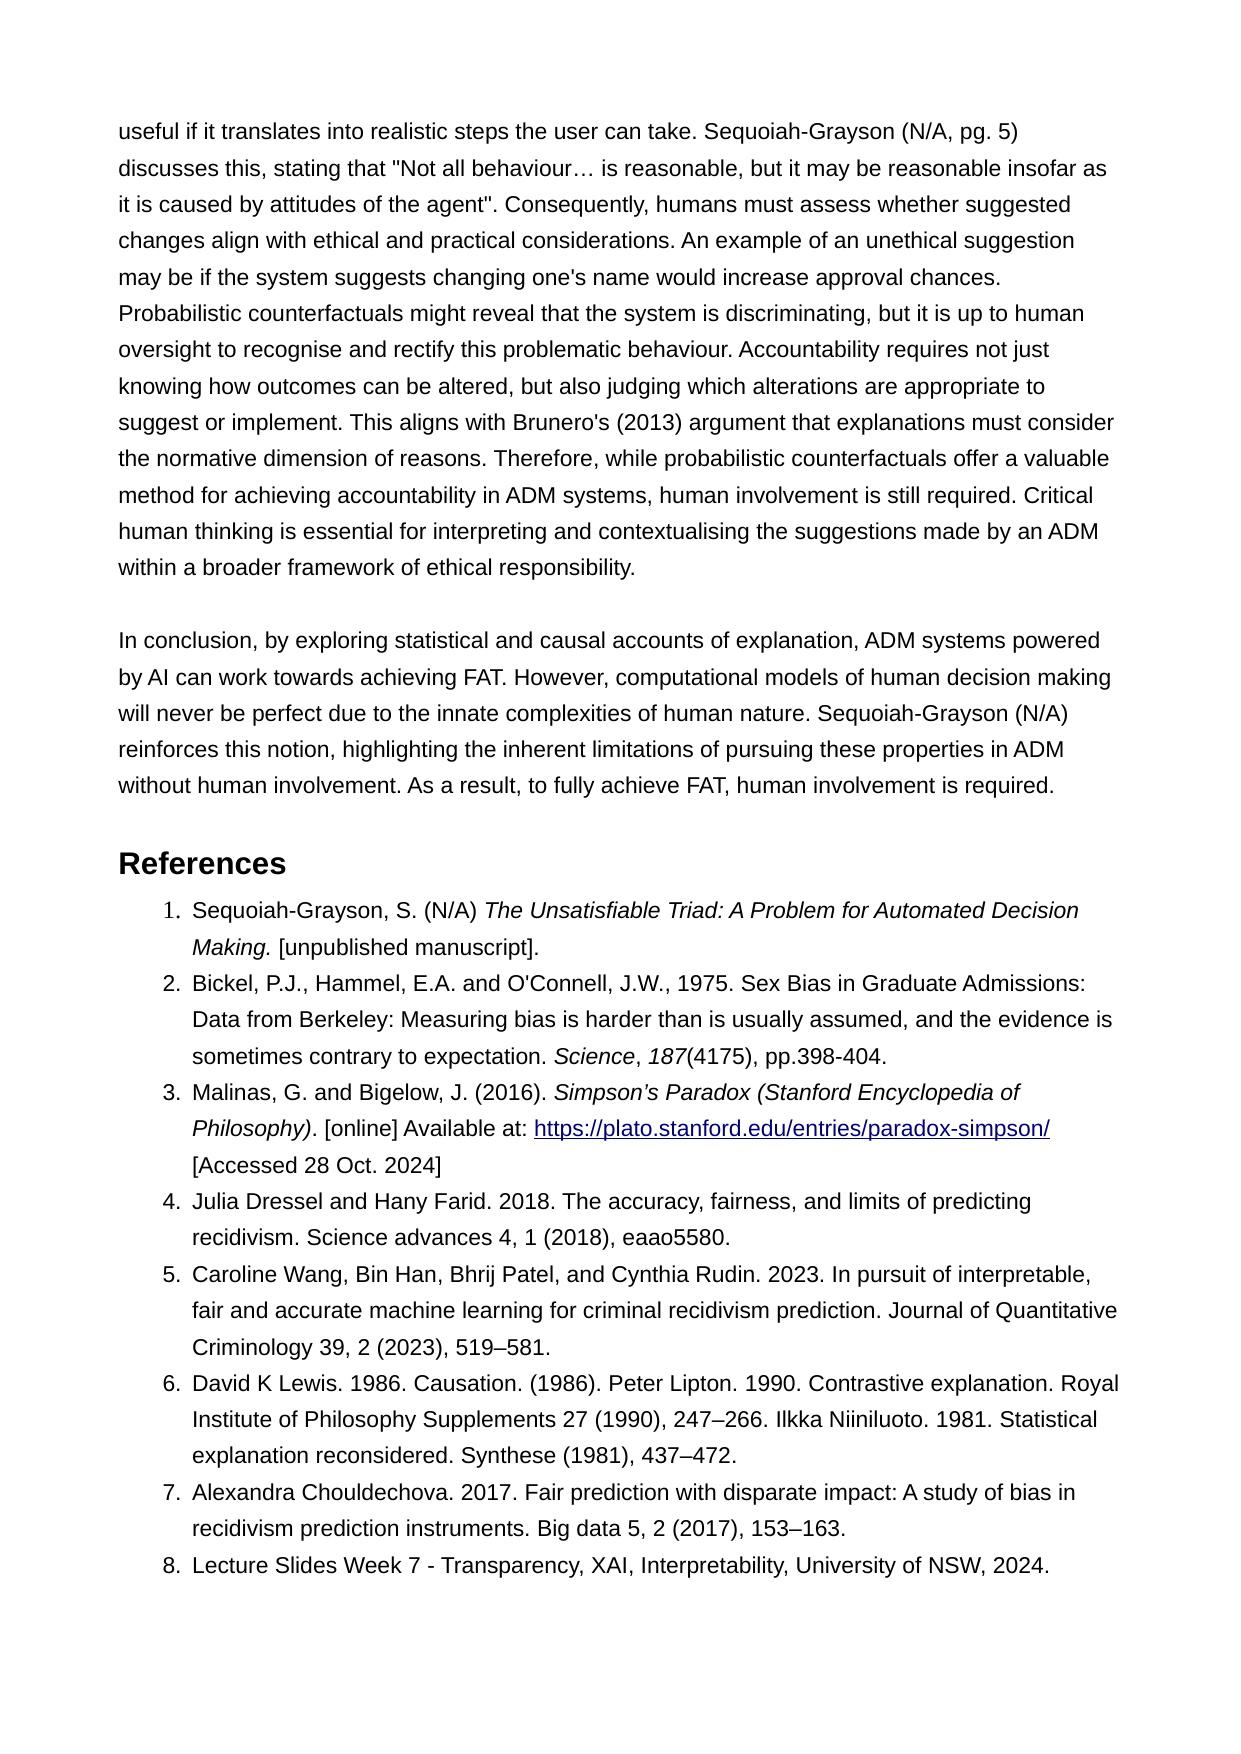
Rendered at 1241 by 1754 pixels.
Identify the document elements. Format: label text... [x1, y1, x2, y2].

list Bickel, P.J., Hammel, E.A. and O'Connell, J.W., 1975. Sex Bias in Graduate Admissions: Data from Berkeley: Measuring bias is harder than is usually assumed, and the evidence is sometimes contrary to expectation. Science, 187(4175), pp.398-404. [162, 970, 1122, 1069]
list Julia Dressel and Hany Farid. 2018. The accuracy, fairness, and limits of predicting recidivism. Science advances 4, 1 (2018), eaao5580. [162, 1188, 1122, 1251]
list David K Lewis. 1986. Causation. (1986). Peter Lipton. 1990. Contrastive explanation. Royal Institute of Philosophy Supplements 27 (1990), 247–266. Ilkka Niiniluoto. 1981. Statistical explanation reconsidered. Synthese (1981), 437–472. [162, 1370, 1122, 1469]
list Malinas, G. and Bigelow, J. (2016). Simpson’s Paradox (Stanford Encyclopedia of Philosophy). [online] Available at: https://plato.stanford.edu/entries/paradox-simpson/ [Accessed 28 Oct. 2024] [162, 1079, 1122, 1178]
list Alexandra Chouldechova. 2017. Fair prediction with disparate impact: A study of bias in recidivism prediction instruments. Big data 5, 2 (2017), 153–163. [162, 1479, 1122, 1542]
text useful if it translates into realistic steps the user can take. Sequoiah-Grayson (N/A, pg. 5) discusses this, stating that "Not all behaviour… is reasonable, but it may be reasonable insofar as it is caused by attitudes of the agent". Consequently, humans must assess whether suggested changes align with ethical and practical considerations. An example of an unethical suggestion may be if the system suggests changing one's name would increase approval chances. Probabilistic counterfactuals might reveal that the system is discriminating, but it is up to human oversight to recognise and rectify this problematic behaviour. Accountability requires not just knowing how outcomes can be altered, but also judging which alterations are appropriate to suggest or implement. This aligns with Brunero's (2013) argument that explanations must consider the normative dimension of reasons. Therefore, while probabilistic counterfactuals offer a valuable method for achieving accountability in ADM systems, human involvement is still required. Critical human thinking is essential for interpreting and contextualising the suggestions made by an ADM within a broader framework of ethical responsibility. [118, 118, 1122, 581]
text References [118, 845, 1122, 881]
list Lecture Slides Week 7 - Transparency, XAI, Interpretability, University of NSW, 2024. [162, 1552, 1122, 1578]
list Sequoiah-Grayson, S. (N/A) The Unsatisfiable Triad: A Problem for Automated Decision Making. [unpublished manuscript]. [162, 895, 1122, 960]
text In conclusion, by exploring statistical and causal accounts of explanation, ADM systems powered by AI can work towards achieving FAT. However, computational models of human decision making will never be perfect due to the innate complexities of human nature. Sequoiah-Grayson (N/A) reinforces this notion, highlighting the inherent limitations of pursuing these properties in ADM without human involvement. As a result, to fully achieve FAT, human involvement is required. [118, 627, 1122, 799]
list Caroline Wang, Bin Han, Bhrij Patel, and Cynthia Rudin. 2023. In pursuit of interpretable, fair and accurate machine learning for criminal recidivism prediction. Journal of Quantitative Criminology 39, 2 (2023), 519–581. [162, 1261, 1122, 1360]
